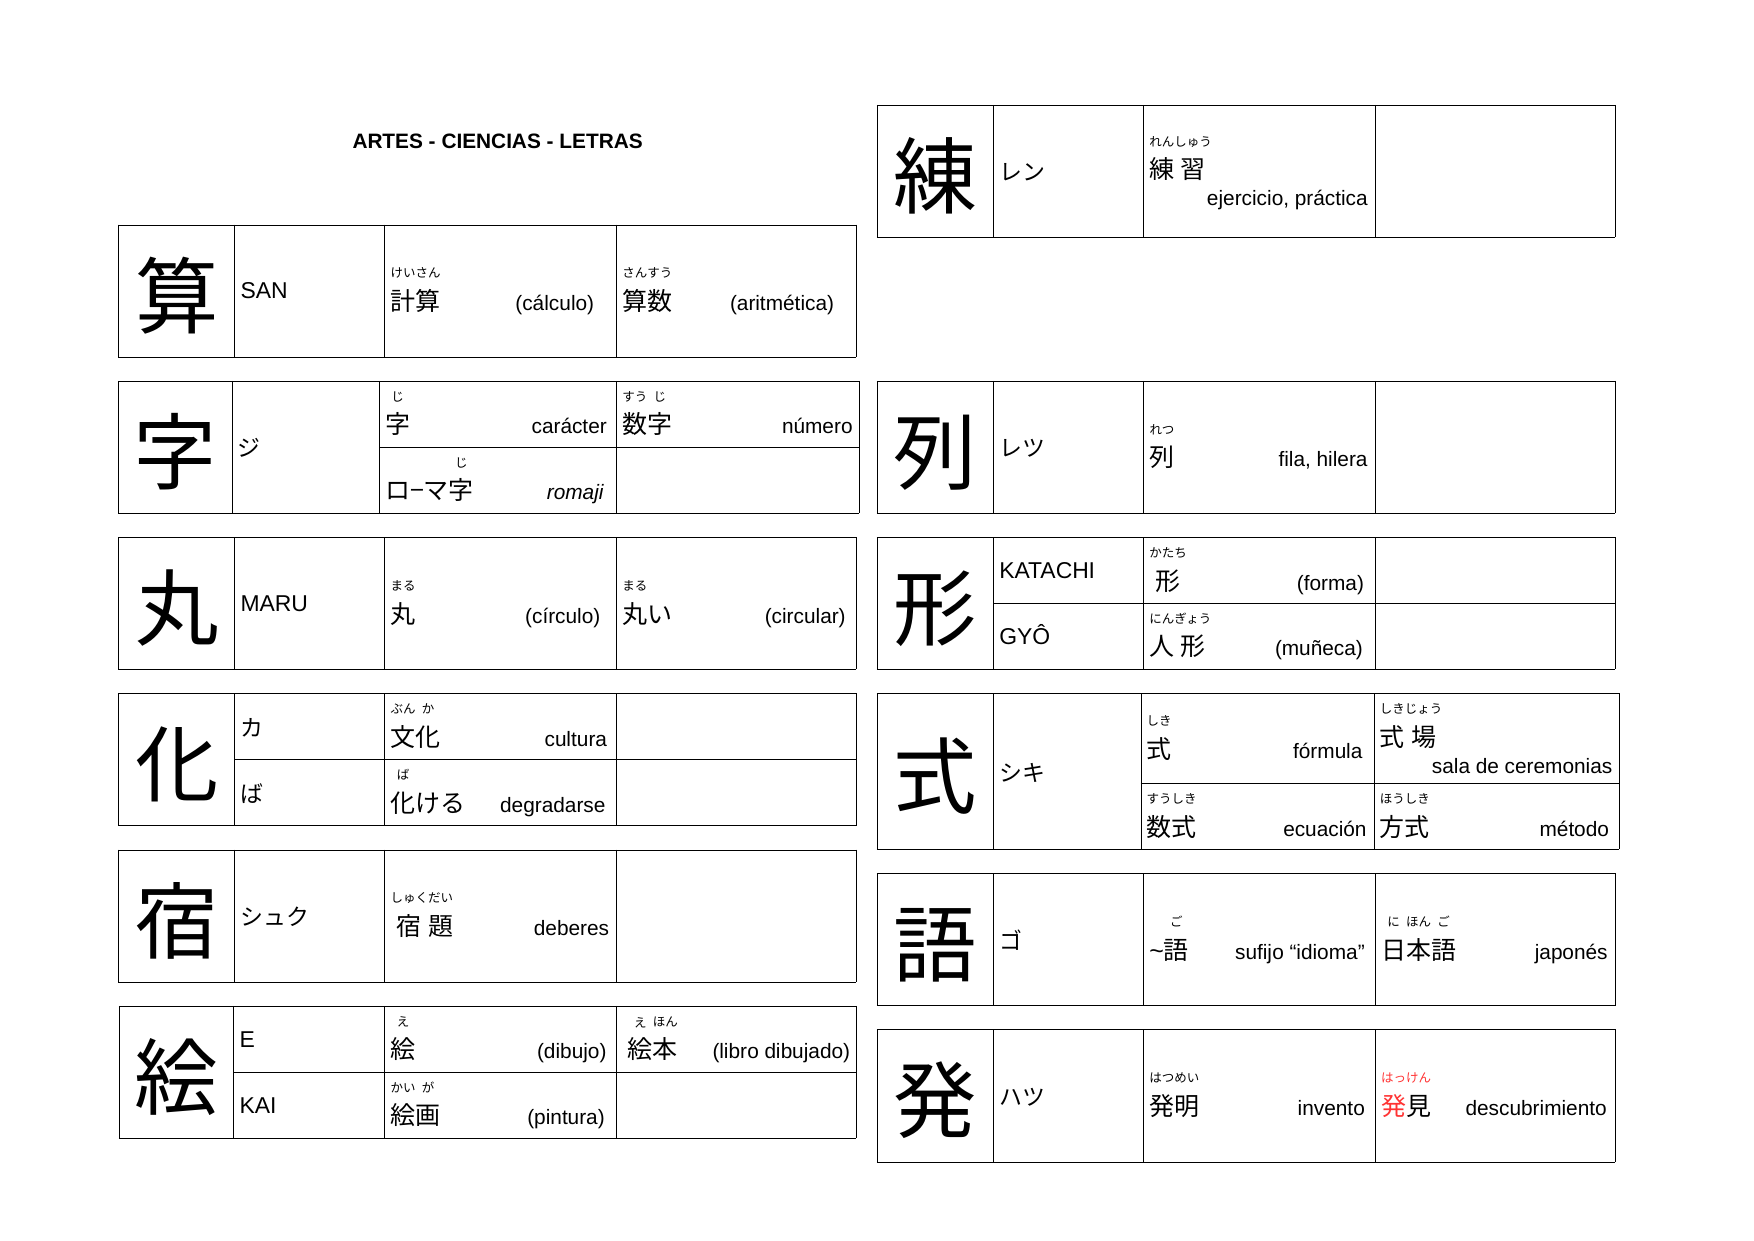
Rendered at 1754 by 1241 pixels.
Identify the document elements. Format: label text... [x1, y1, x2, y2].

table_header 発はつ明めい invento [1144, 1030, 1375, 1162]
table_header 式しき場じょう sala de ceremonias [1375, 694, 1619, 783]
table_header ジ [233, 382, 379, 513]
table_header 数すう字じ número [617, 382, 859, 447]
table_cell ば [235, 760, 384, 825]
table_header レン [994, 106, 1143, 237]
table_header 字 [119, 382, 232, 513]
table_header 宿 [119, 851, 234, 982]
table_cell 人にん形ぎょう (muñeca) [1144, 604, 1375, 669]
table_header 算 [119, 226, 234, 357]
table_cell GYÔ [994, 604, 1143, 669]
table_header 文ぶん化か cultura [385, 694, 616, 759]
table_header 形かたち (forma) [1144, 538, 1375, 603]
table_header KATACHI [994, 538, 1143, 603]
table_header 算さん数すう (aritmética) [617, 226, 856, 357]
table_header 計けい算さん (cálculo) [385, 226, 616, 357]
table_cell [617, 448, 859, 513]
table_header ゴ [994, 874, 1143, 1005]
table_header 絵 [120, 1007, 233, 1138]
table_header 丸 [119, 538, 234, 669]
table_header 列れつ fila, hilera [1144, 382, 1375, 513]
text ARTES - CIENCIAS - LETRAS [118, 129, 877, 153]
table_header シュク [235, 851, 384, 982]
table_header 式しき fórmula [1142, 694, 1374, 783]
table_header 式 [878, 694, 993, 849]
table_header [1376, 538, 1615, 603]
table_header 絵え本ほん (libro dibujado) [617, 1007, 856, 1072]
table_header [617, 694, 856, 759]
table_header [1376, 382, 1615, 513]
table_header 列 [878, 382, 993, 513]
table_header SAN [235, 226, 384, 357]
table_header 練れん習しゅう ejercicio, práctica [1144, 106, 1375, 237]
table_header 絵え (dibujo) [385, 1007, 616, 1072]
table_cell KAI [234, 1073, 384, 1138]
table_header レツ [994, 382, 1143, 513]
table_header 日に本ほん語ご japonés [1376, 874, 1615, 1005]
table_header 練 [878, 106, 993, 237]
table_header ~語ご sufijo “idioma” [1144, 874, 1375, 1005]
table_cell [1376, 604, 1615, 669]
table_cell 数すう式しき ecuación [1142, 784, 1374, 849]
table_cell 絵かい画が (pintura) [385, 1073, 616, 1138]
table_header 宿しゅく題だい deberes [385, 851, 616, 982]
table_header 字じ carácter [380, 382, 616, 447]
table_header [1376, 106, 1615, 237]
table_header 語 [878, 874, 993, 1005]
table_header カ [235, 694, 384, 759]
table_cell 方ほう式しき método [1375, 784, 1619, 849]
table_cell [617, 760, 856, 825]
table_cell [617, 1073, 856, 1138]
table_cell 化ばける degradarse [385, 760, 616, 825]
table_header 丸まる (círculo) [385, 538, 616, 669]
table_header シキ [994, 694, 1141, 849]
table_header ハツ [994, 1030, 1143, 1162]
table_header 発はっ見けん descubrimiento [1376, 1030, 1615, 1162]
table_header E [234, 1007, 384, 1072]
table_header 丸まるい (circular) [617, 538, 856, 669]
table_header 発 [878, 1030, 993, 1162]
table_header 化 [119, 694, 234, 825]
table_cell ロ−マ字じ romaji [380, 448, 616, 513]
table_header MARU [235, 538, 384, 669]
table_header 形 [878, 538, 993, 669]
text れん [877, 237, 1636, 261]
table_header [617, 851, 856, 982]
